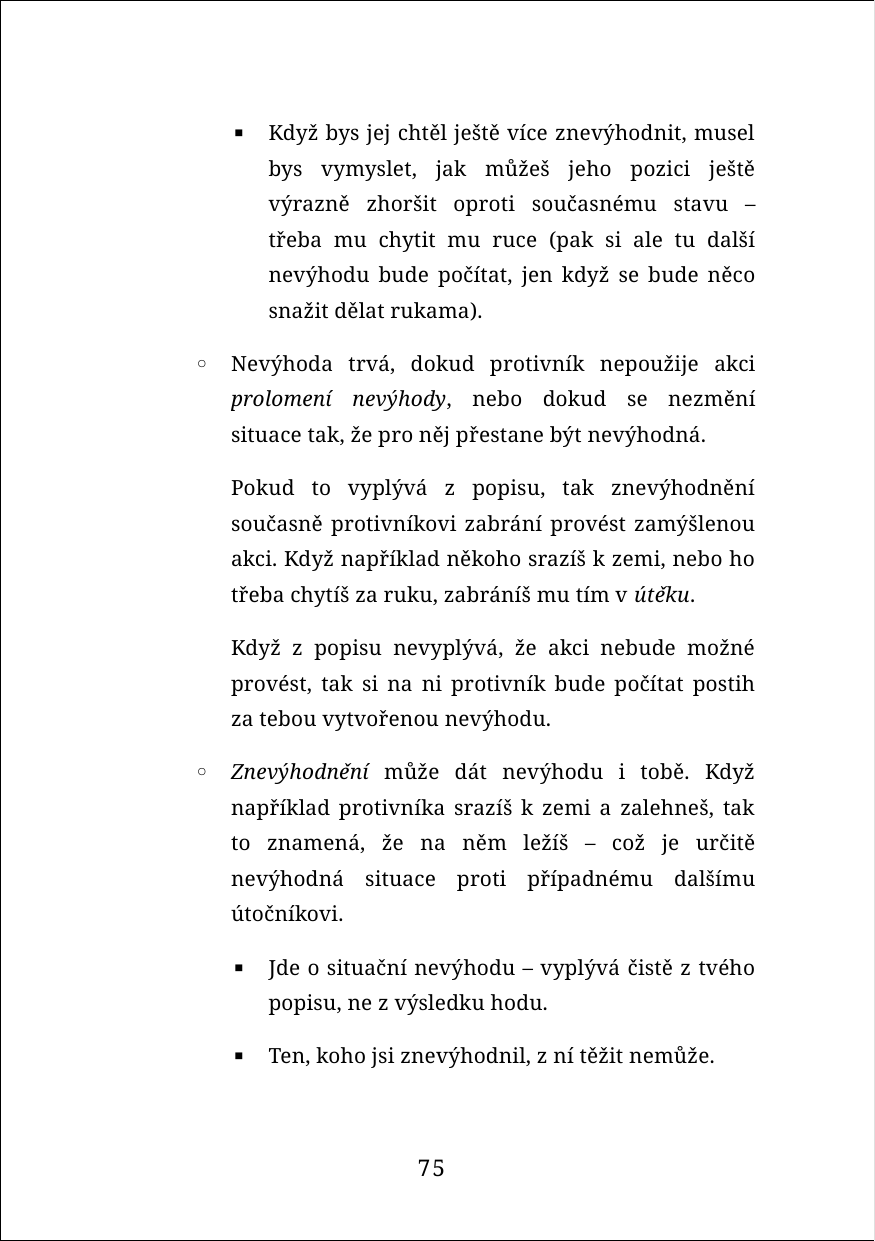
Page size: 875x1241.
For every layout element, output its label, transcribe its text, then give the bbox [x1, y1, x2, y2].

list Jde o situační nevýhodu – vyplývá čistě z tvého popisu, ne z výsledku hodu. [231, 953, 756, 1017]
list Nevýhoda trvá, dokud protivník nepoužije akci prolomení nevýhody, nebo dokud se nezmění situace tak, že pro něj přestane být nevýhodná. [193, 349, 756, 448]
list Znevýhodnění může dát nevýhodu i tobě. Když například protivníka srazíš k zemi a zalehneš, tak to znamená, že na něm ležíš – což je určitě nevýhodná situace proti případnému dalšímu útočníkovi. [193, 757, 756, 928]
list Ten, koho jsi znevýhodnil, z ní těžit nemůže. [231, 1041, 756, 1070]
list Když bys jej chtěl ještě více znevýhodnit, musel bys vymyslet, jak můžeš jeho pozici ještě výrazně zhoršit oproti současnému stavu – třeba mu chytit mu ruce (pak si ale tu další nevýhodu bude počítat, jen když se bude něco snažit dělat rukama). [231, 118, 756, 324]
list Když z popisu nevyplývá, že akci nebude možné provést, tak si na ni protivník bude počítat postih za tebou vytvořenou nevýhodu. [193, 633, 756, 733]
list Pokud to vyplývá z popisu, tak znevýhodnění současně protivníkovi zabrání provést zamýšlenou akci. Když například někoho srazíš k zemi, nebo ho třeba chytíš za ruku, zabráníš mu tím v útěku. [193, 473, 756, 608]
